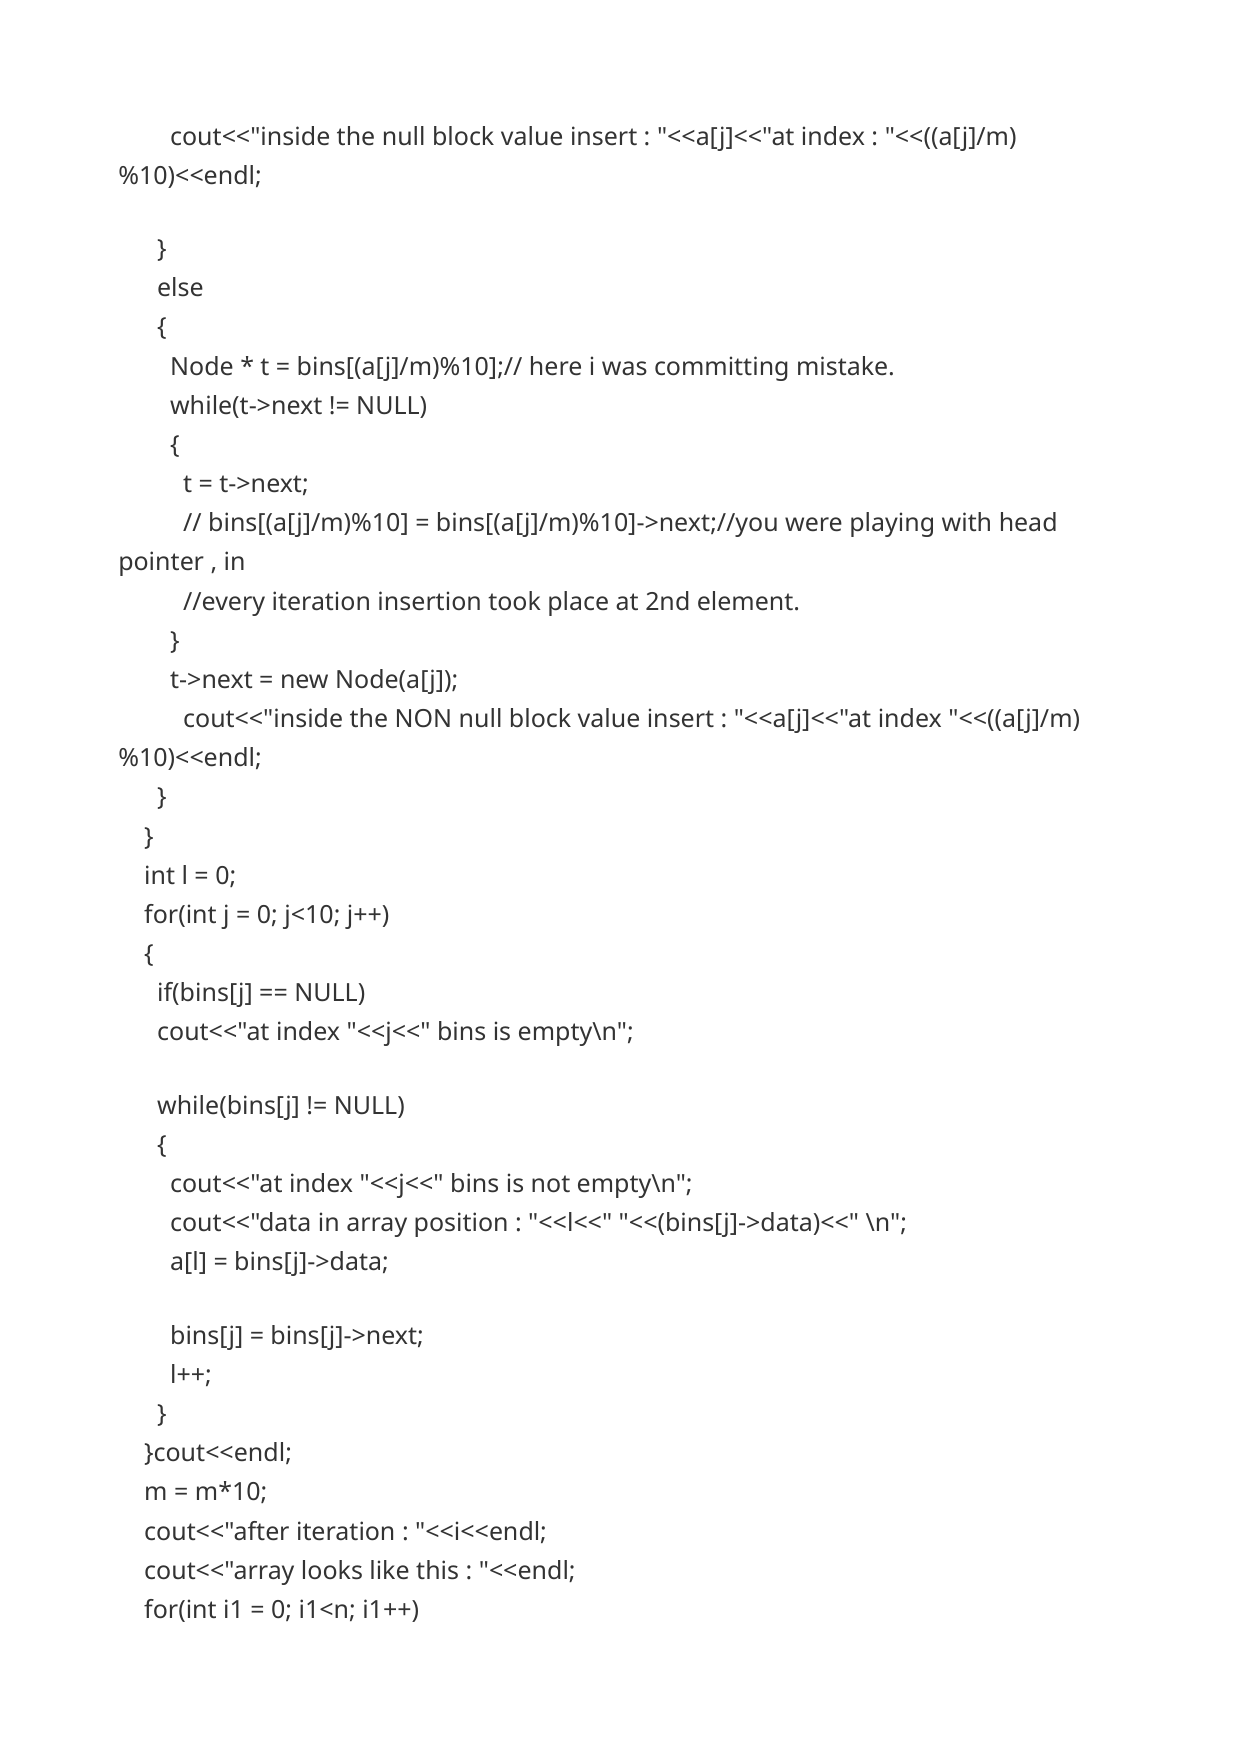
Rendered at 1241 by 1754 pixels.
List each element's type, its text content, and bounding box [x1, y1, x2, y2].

text bins[j] = bins[j]->next; [118, 1317, 1122, 1351]
text int l = 0; [118, 857, 1122, 891]
text } [118, 231, 1122, 265]
text { [118, 1126, 1122, 1161]
text // bins[(a[j]/m)%10] = bins[(a[j]/m)%10]->next;//you were playing with head pointer , in [118, 505, 1122, 578]
text for(int i1 = 0; i1<n; i1++) [118, 1591, 1122, 1626]
text cout<<"inside the NON null block value insert : "<<a[j]<<"at index "<<((a[j]/m)%10)<<endl; [118, 701, 1122, 774]
text else [118, 270, 1122, 304]
text Node * t = bins[(a[j]/m)%10];// here i was committing mistake. [118, 348, 1122, 382]
text { [118, 426, 1122, 461]
text cout<<"after iteration : "<<i<<endl; [118, 1513, 1122, 1547]
text for(int j = 0; j<10; j++) [118, 896, 1122, 931]
text } [118, 818, 1122, 852]
text l++; [118, 1356, 1122, 1391]
text if(bins[j] == NULL) [118, 975, 1122, 1009]
text while(t->next != NULL) [118, 387, 1122, 421]
text } [118, 622, 1122, 656]
text //every iteration insertion took place at 2nd element. [118, 583, 1122, 617]
text } [118, 779, 1122, 813]
text cout<<"data in array position : "<<l<<" "<<(bins[j]->data)<<" \n"; [118, 1205, 1122, 1239]
text { [118, 936, 1122, 970]
text cout<<"array looks like this : "<<endl; [118, 1552, 1122, 1586]
text cout<<"at index "<<j<<" bins is not empty\n"; [118, 1166, 1122, 1200]
text cout<<"inside the null block value insert : "<<a[j]<<"at index : "<<((a[j]/m)%10)<<endl; [118, 118, 1122, 191]
text t = t->next; [118, 466, 1122, 500]
text a[l] = bins[j]->data; [118, 1244, 1122, 1278]
text { [118, 309, 1122, 343]
text } [118, 1396, 1122, 1430]
text m = m*10; [118, 1474, 1122, 1508]
text cout<<"at index "<<j<<" bins is empty\n"; [118, 1014, 1122, 1048]
text }cout<<endl; [118, 1435, 1122, 1469]
text t->next = new Node(a[j]); [118, 661, 1122, 696]
text while(bins[j] != NULL) [118, 1087, 1122, 1121]
